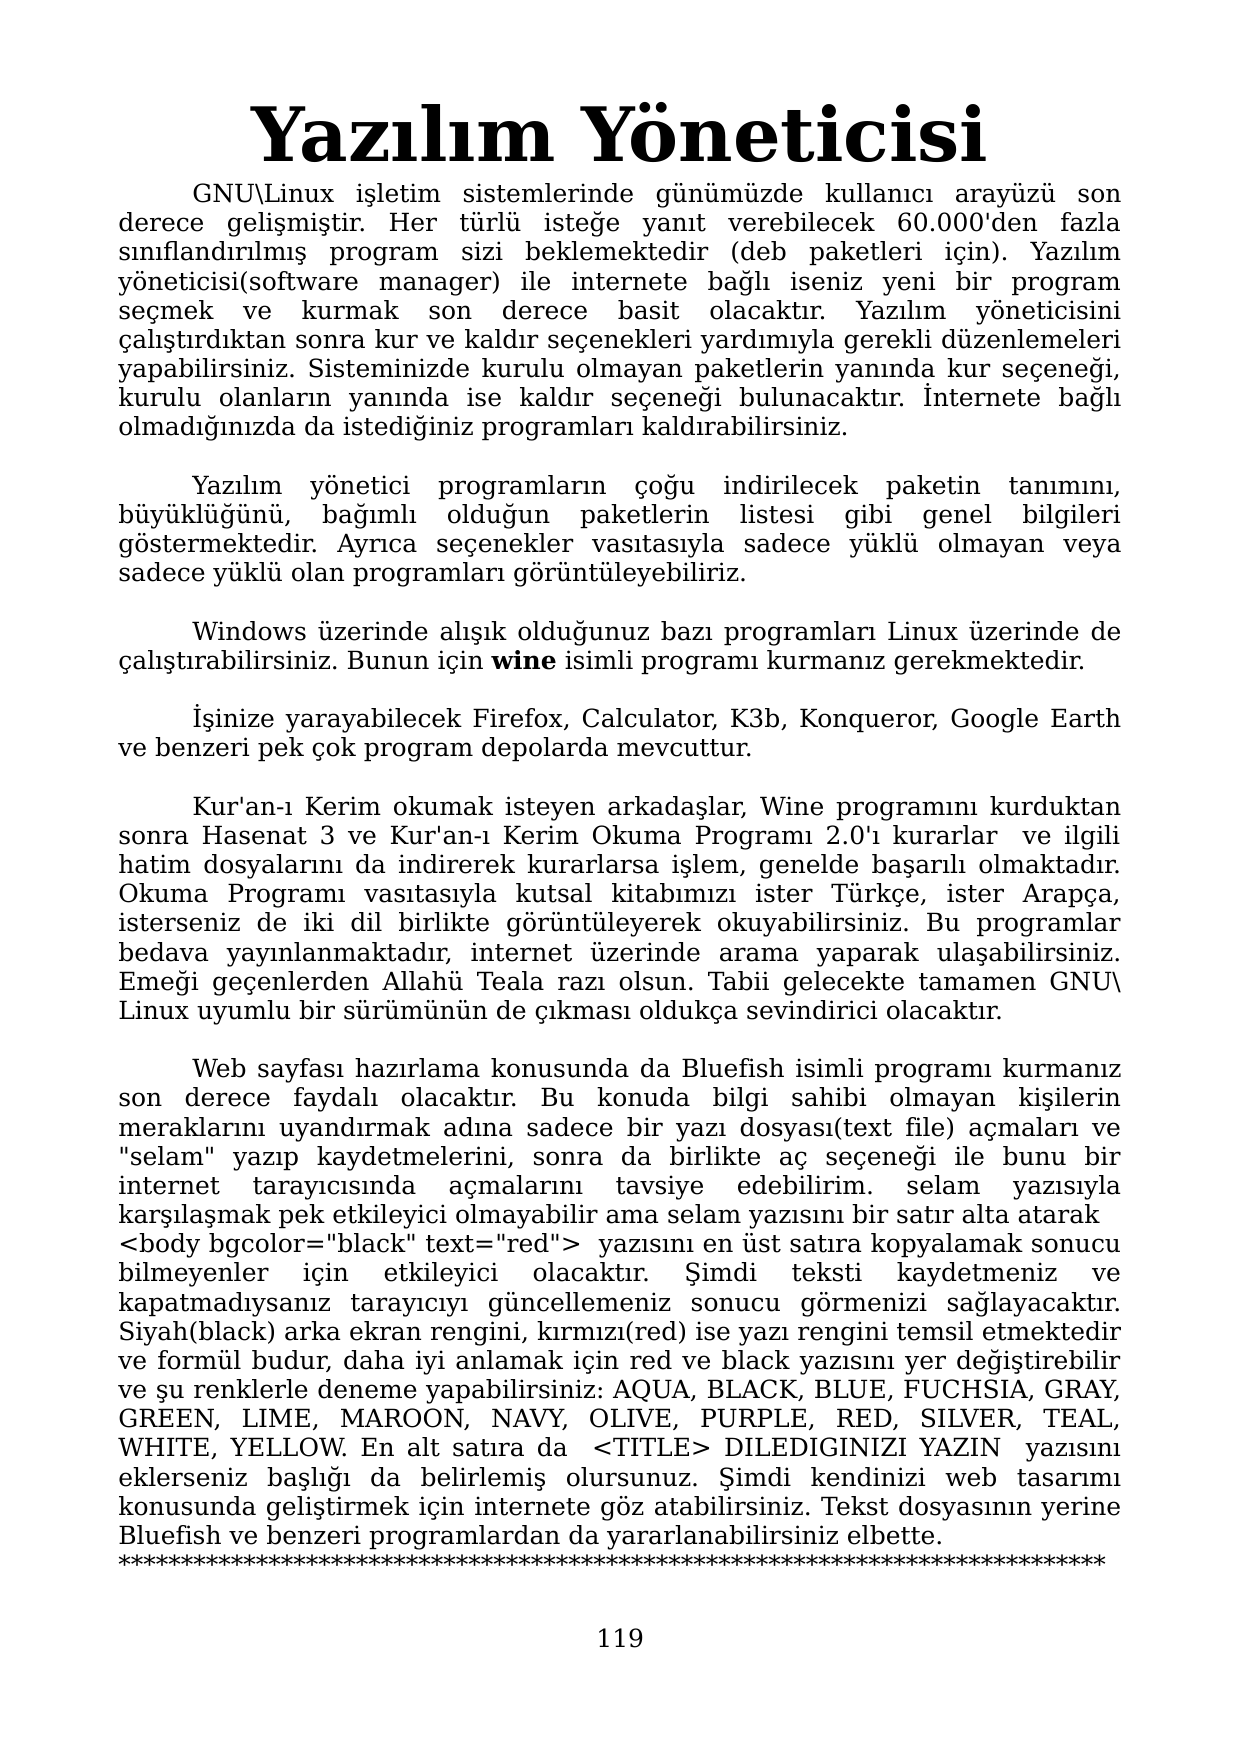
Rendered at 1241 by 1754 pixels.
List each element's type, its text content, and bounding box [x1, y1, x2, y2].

text Windows üzerinde alışık olduğunuz bazı programları Linux üzerinde de çalıştırabilirsiniz. Bunun için wine isimli programı kurmanız gerekmektedir. [118, 617, 1122, 675]
text GNU\Linux işletim sistemlerinde günümüzde kullanıcı arayüzü son derece gelişmiştir. Her türlü isteğe yanıt verebilecek 60.000'den fazla sınıflandırılmış program sizi beklemektedir (deb paketleri için). Yazılım yöneticisi(software manager) ile internete bağlı iseniz yeni bir program seçmek ve kurmak son derece basit olacaktır. Yazılım yöneticisini çalıştırdıktan sonra kur ve kaldır seçenekleri yardımıyla gerekli düzenlemeleri yapabilirsiniz. Sisteminizde kurulu olmayan paketlerin yanında kur seçeneği, kurulu olanların yanında ise kaldır seçeneği bulunacaktır. İnternete bağlı olmadığınızda da istediğiniz programları kaldırabilirsiniz. [118, 179, 1122, 442]
text ******************************************************************************* [118, 1550, 1122, 1579]
text <body bgcolor="black" text="red"> yazısını en üst satıra kopyalamak sonucu bilmeyenler için etkileyici olacaktır. Şimdi teksti kaydetmeniz ve kapatmadıysanız tarayıcıyı güncellemeniz sonucu görmenizi sağlayacaktır. Siyah(black) arka ekran rengini, kırmızı(red) ise yazı rengini temsil etmektedir ve formül budur, daha iyi anlamak için red ve black yazısını yer değiştirebilir ve şu renklerle deneme yapabilirsiniz: AQUA, BLACK, BLUE, FUCHSIA, GRAY, GREEN, LIME, MAROON, NAVY, OLIVE, PURPLE, RED, SILVER, TEAL, WHITE, YELLOW. En alt satıra da <TITLE> DILEDIGINIZI YAZIN yazısını eklerseniz başlığı da belirlemiş olursunuz. Şimdi kendinizi web tasarımı konusunda geliştirmek için internete göz atabilirsiniz. Tekst dosyasının yerine Bluefish ve benzeri programlardan da yararlanabilirsiniz elbette. [118, 1229, 1122, 1550]
text İşinize yarayabilecek Firefox, Calculator, K3b, Konqueror, Google Earth ve benzeri pek çok program depolarda mevcuttur. [118, 704, 1122, 763]
text Yazılım yönetici programların çoğu indirilecek paketin tanımını, büyüklüğünü, bağımlı olduğun paketlerin listesi gibi genel bilgileri göstermektedir. Ayrıca seçenekler vasıtasıyla sadece yüklü olmayan veya sadece yüklü olan programları görüntüleyebiliriz. [118, 471, 1122, 588]
text Yazılım Yöneticisi [118, 91, 1122, 179]
text Kur'an-ı Kerim okumak isteyen arkadaşlar, Wine programını kurduktan sonra Hasenat 3 ve Kur'an-ı Kerim Okuma Programı 2.0'ı kurarlar ve ilgili hatim dosyalarını da indirerek kurarlarsa işlem, genelde başarılı olmaktadır. Okuma Programı vasıtasıyla kutsal kitabımızı ister Türkçe, ister Arapça, isterseniz de iki dil birlikte görüntüleyerek okuyabilirsiniz. Bu programlar bedava yayınlanmaktadır, internet üzerinde arama yaparak ulaşabilirsiniz. Emeği geçenlerden Allahü Teala razı olsun. Tabii gelecekte tamamen GNU\Linux uyumlu bir sürümünün de çıkması oldukça sevindirici olacaktır. [118, 792, 1122, 1025]
text Web sayfası hazırlama konusunda da Bluefish isimli programı kurmanız son derece faydalı olacaktır. Bu konuda bilgi sahibi olmayan kişilerin meraklarını uyandırmak adına sadece bir yazı dosyası(text file) açmaları ve "selam" yazıp kaydetmelerini, sonra da birlikte aç seçeneği ile bunu bir internet tarayıcısında açmalarını tavsiye edebilirim. selam yazısıyla karşılaşmak pek etkileyici olmayabilir ama selam yazısını bir satır alta atarak [118, 1054, 1122, 1229]
